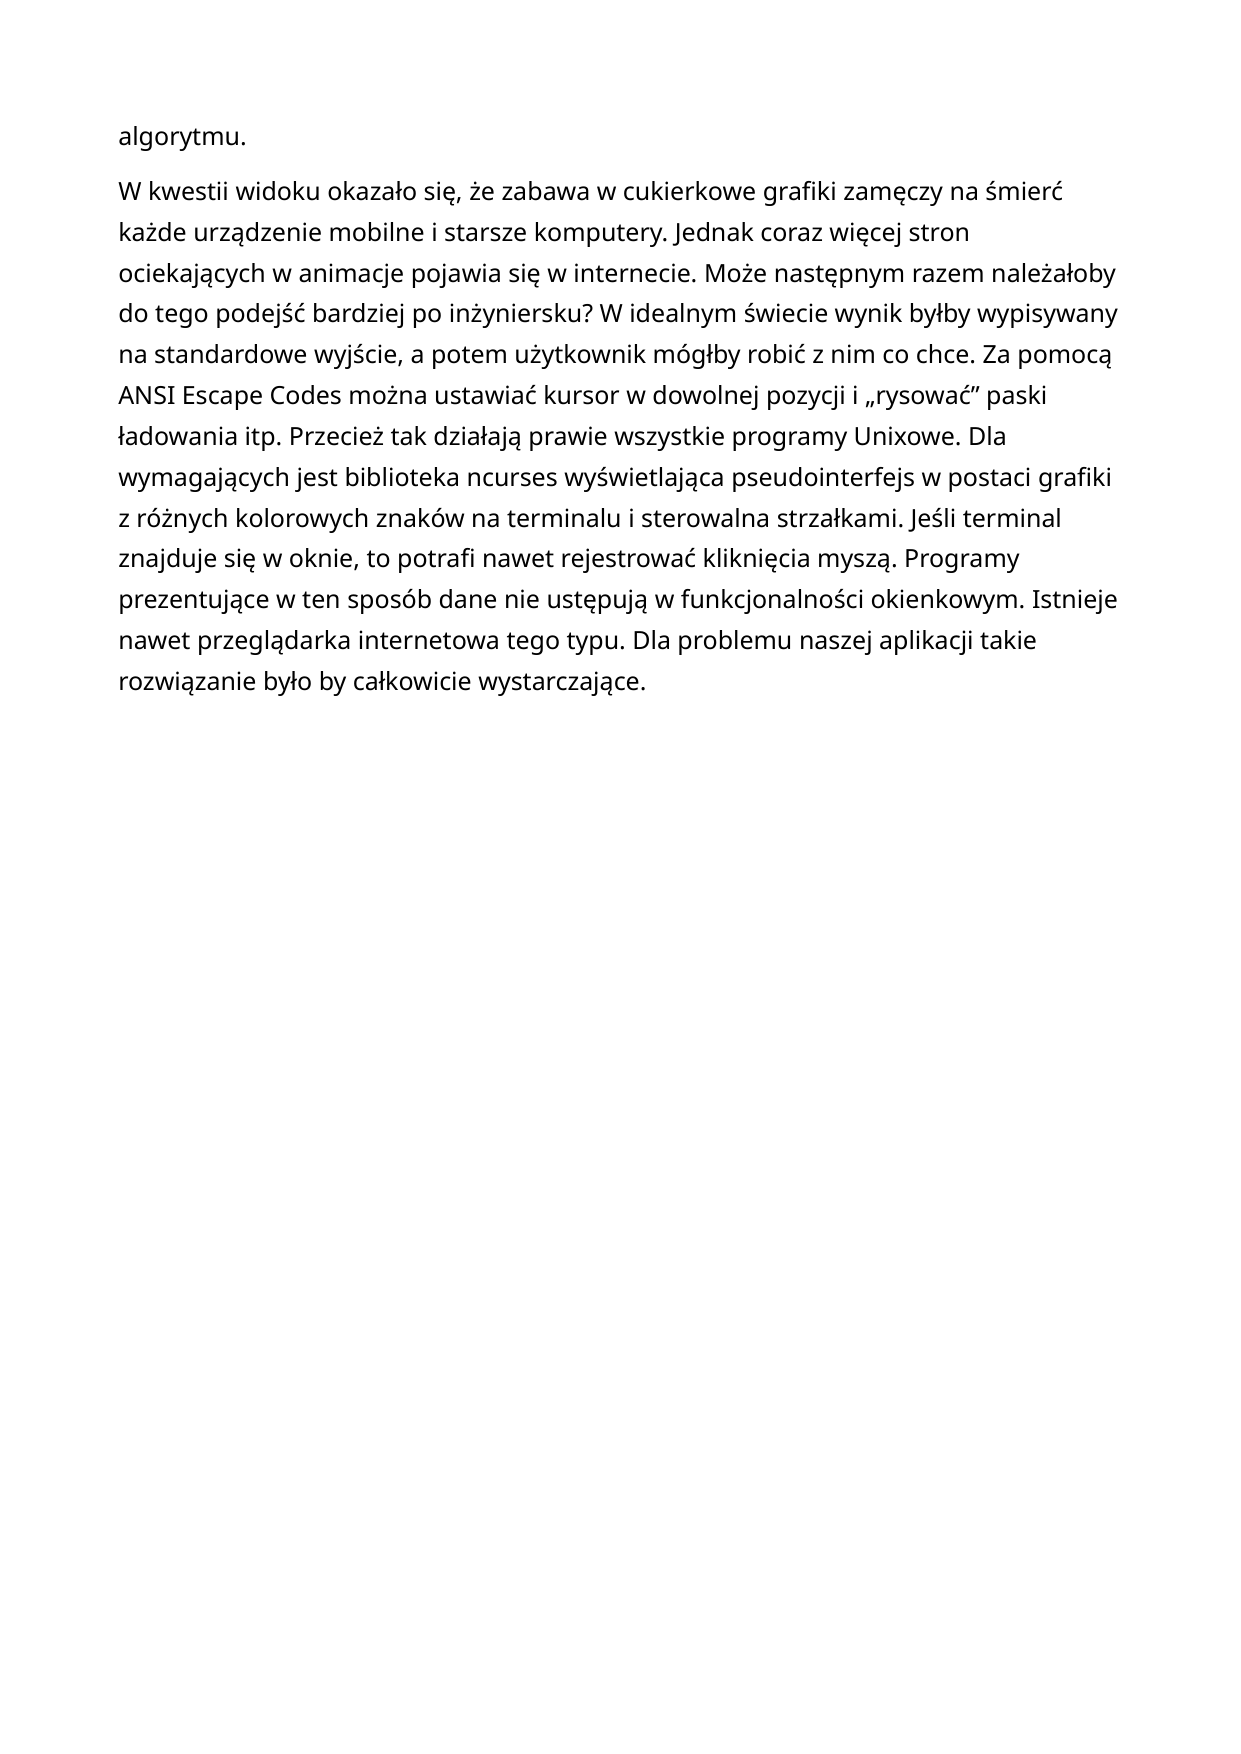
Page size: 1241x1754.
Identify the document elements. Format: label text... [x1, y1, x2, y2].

text algorytmu. [118, 118, 1122, 152]
text W kwestii widoku okazało się, że zabawa w cukierkowe grafiki zamęczy na śmierć każde urządzenie mobilne i starsze komputery. Jednak coraz więcej stron ociekających w animacje pojawia się w internecie. Może następnym razem należałoby do tego podejść bardziej po inżyniersku? W idealnym świecie wynik byłby wypisywany na standardowe wyjście, a potem użytkownik mógłby robić z nim co chce. Za pomocą ANSI Escape Codes można ustawiać kursor w dowolnej pozycji i „rysować” paski ładowania itp. Przecież tak działają prawie wszystkie programy Unixowe. Dla wymagających jest biblioteka ncurses wyświetlająca pseudointerfejs w postaci grafiki z różnych kolorowych znaków na terminalu i sterowalna strzałkami. Jeśli terminal znajduje się w oknie, to potrafi nawet rejestrować kliknięcia myszą. Programy prezentujące w ten sposób dane nie ustępują w funkcjonalności okienkowym. Istnieje nawet przeglądarka internetowa tego typu. Dla problemu naszej aplikacji takie rozwiązanie było by całkowicie wystarczające. [118, 173, 1122, 698]
